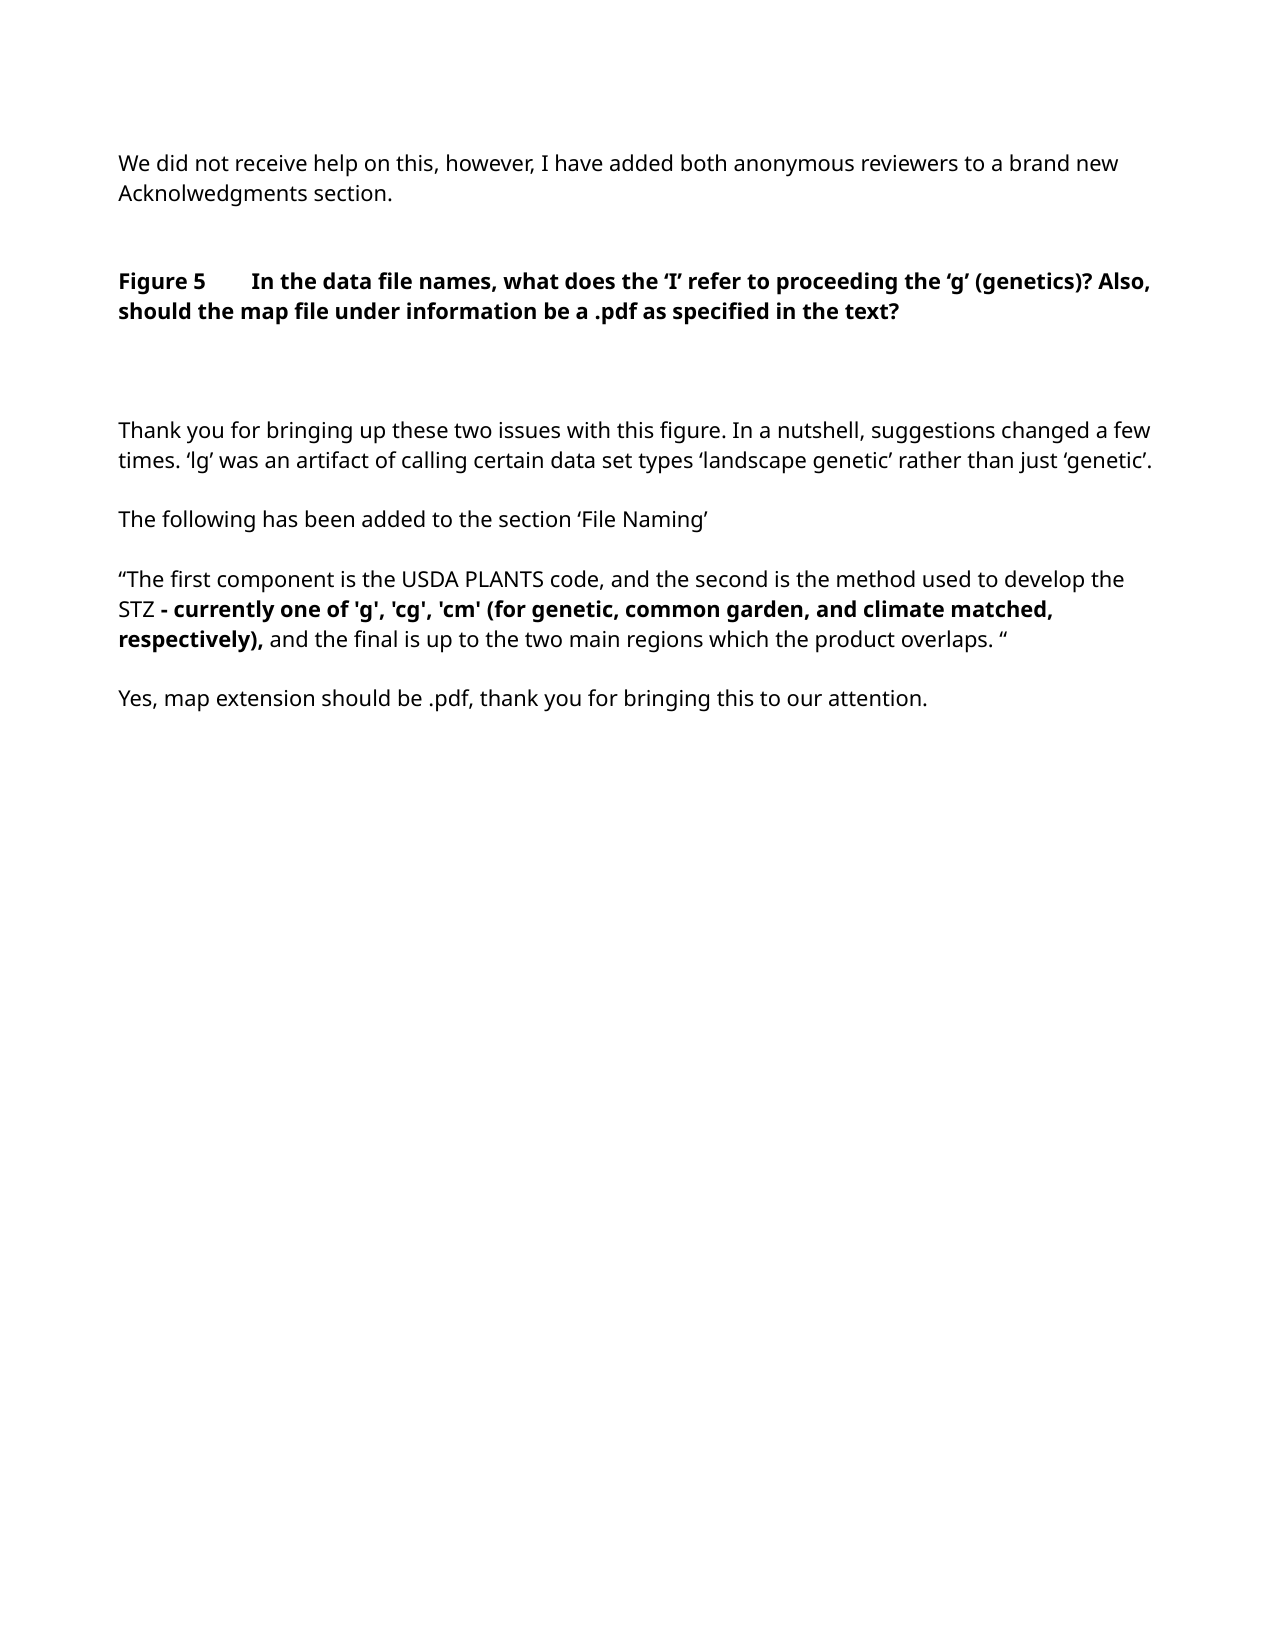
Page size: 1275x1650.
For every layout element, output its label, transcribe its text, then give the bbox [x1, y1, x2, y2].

text Yes, map extension should be .pdf, thank you for bringing this to our attention. [118, 683, 1157, 713]
text We did not receive help on this, however, I have added both anonymous reviewers to a brand new Acknolwedgments section. [118, 148, 1157, 207]
text The following has been added to the section ‘File Naming’ [118, 504, 1157, 534]
text Thank you for bringing up these two issues with this figure. In a nutshell, suggestions changed a few times. ‘lg’ was an artifact of calling certain data set types ‘landscape genetic’ rather than just ‘genetic’. [118, 415, 1157, 474]
text Figure 5 In the data file names, what does the ‘I’ refer to proceeding the ‘g’ (genetics)? Also, should the map file under information be a .pdf as specified in the text? [118, 237, 1157, 326]
text “The first component is the USDA PLANTS code, and the second is the method used to develop the STZ - currently one of 'g', 'cg', 'cm' (for genetic, common garden, and climate matched, respectively), and the final is up to the two main regions which the product overlaps. “ [118, 564, 1157, 653]
